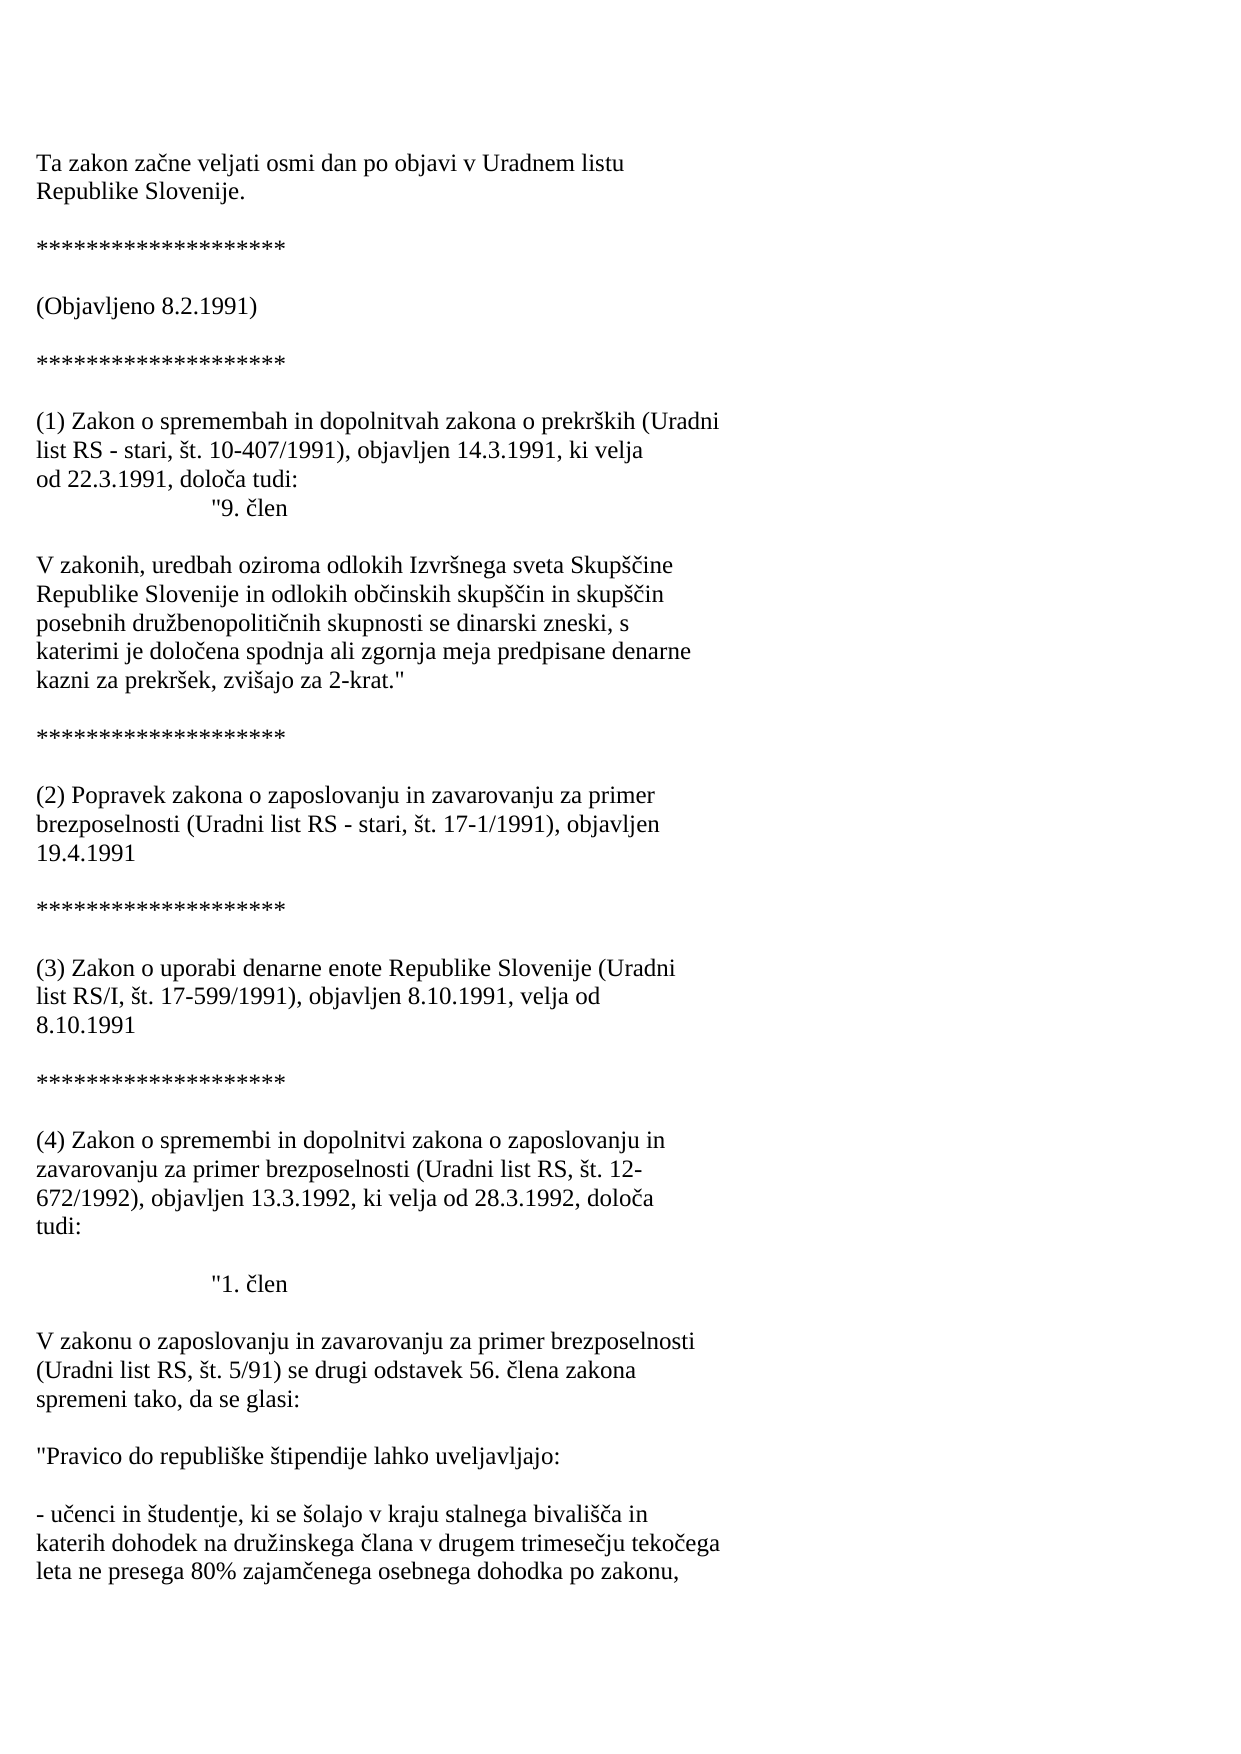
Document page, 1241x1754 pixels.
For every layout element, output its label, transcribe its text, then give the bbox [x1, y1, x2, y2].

table_header Ta zakon začne veljati osmi dan po objavi v Uradnem listu Republike Slovenije. ******************** (Objavljeno 8.2.1991) ******************** (1) Zakon o spremembah in dopolnitvah zakona o prekrških (Uradni list RS - stari, št. 10-407/1991), objavljen 14.3.1991, ki velja od 22.3.1991, določa tudi: [26, 148, 1214, 493]
table_header "9. člen V zakonih, uredbah oziroma odlokih Izvršnega sveta Skupščine Republike Slovenije in odlokih občinskih skupščin in skupščin posebnih družbenopolitičnih skupnosti se dinarski zneski, s katerimi je določena spodnja ali zgornja meja predpisane denarne kazni za prekršek, zvišajo za 2-krat." ******************** (2) Popravek zakona o zaposlovanju in zavarovanju za primer brezposelnosti (Uradni list RS - stari, št. 17-1/1991), objavljen 19.4.1991 ******************** (3) Zakon o uporabi denarne enote Republike Slovenije (Uradni list RS/I, št. 17-599/1991), objavljen 8.10.1991, velja od 8.10.1991 ******************** (4) Zakon o spremembi in dopolnitvi zakona o zaposlovanju in zavarovanju za primer brezposelnosti (Uradni list RS, št. 12- 672/1992), objavljen 13.3.1992, ki velja od 28.3.1992, določa tudi: "1. člen V zakonu o zaposlovanju in zavarovanju za primer brezposelnosti (Uradni list RS, št. 5/91) se drugi odstavek 56. člena zakona spremeni tako, da se glasi: "Pravico do republiške štipendije lahko uveljavljajo: - učenci in študentje, ki se šolajo v kraju stalnega bivališča in katerih dohodek na družinskega člana v drugem trimesečju tekočega leta ne presega 80% zajamčenega osebnega dohodka po zakonu, [26, 493, 1214, 1585]
